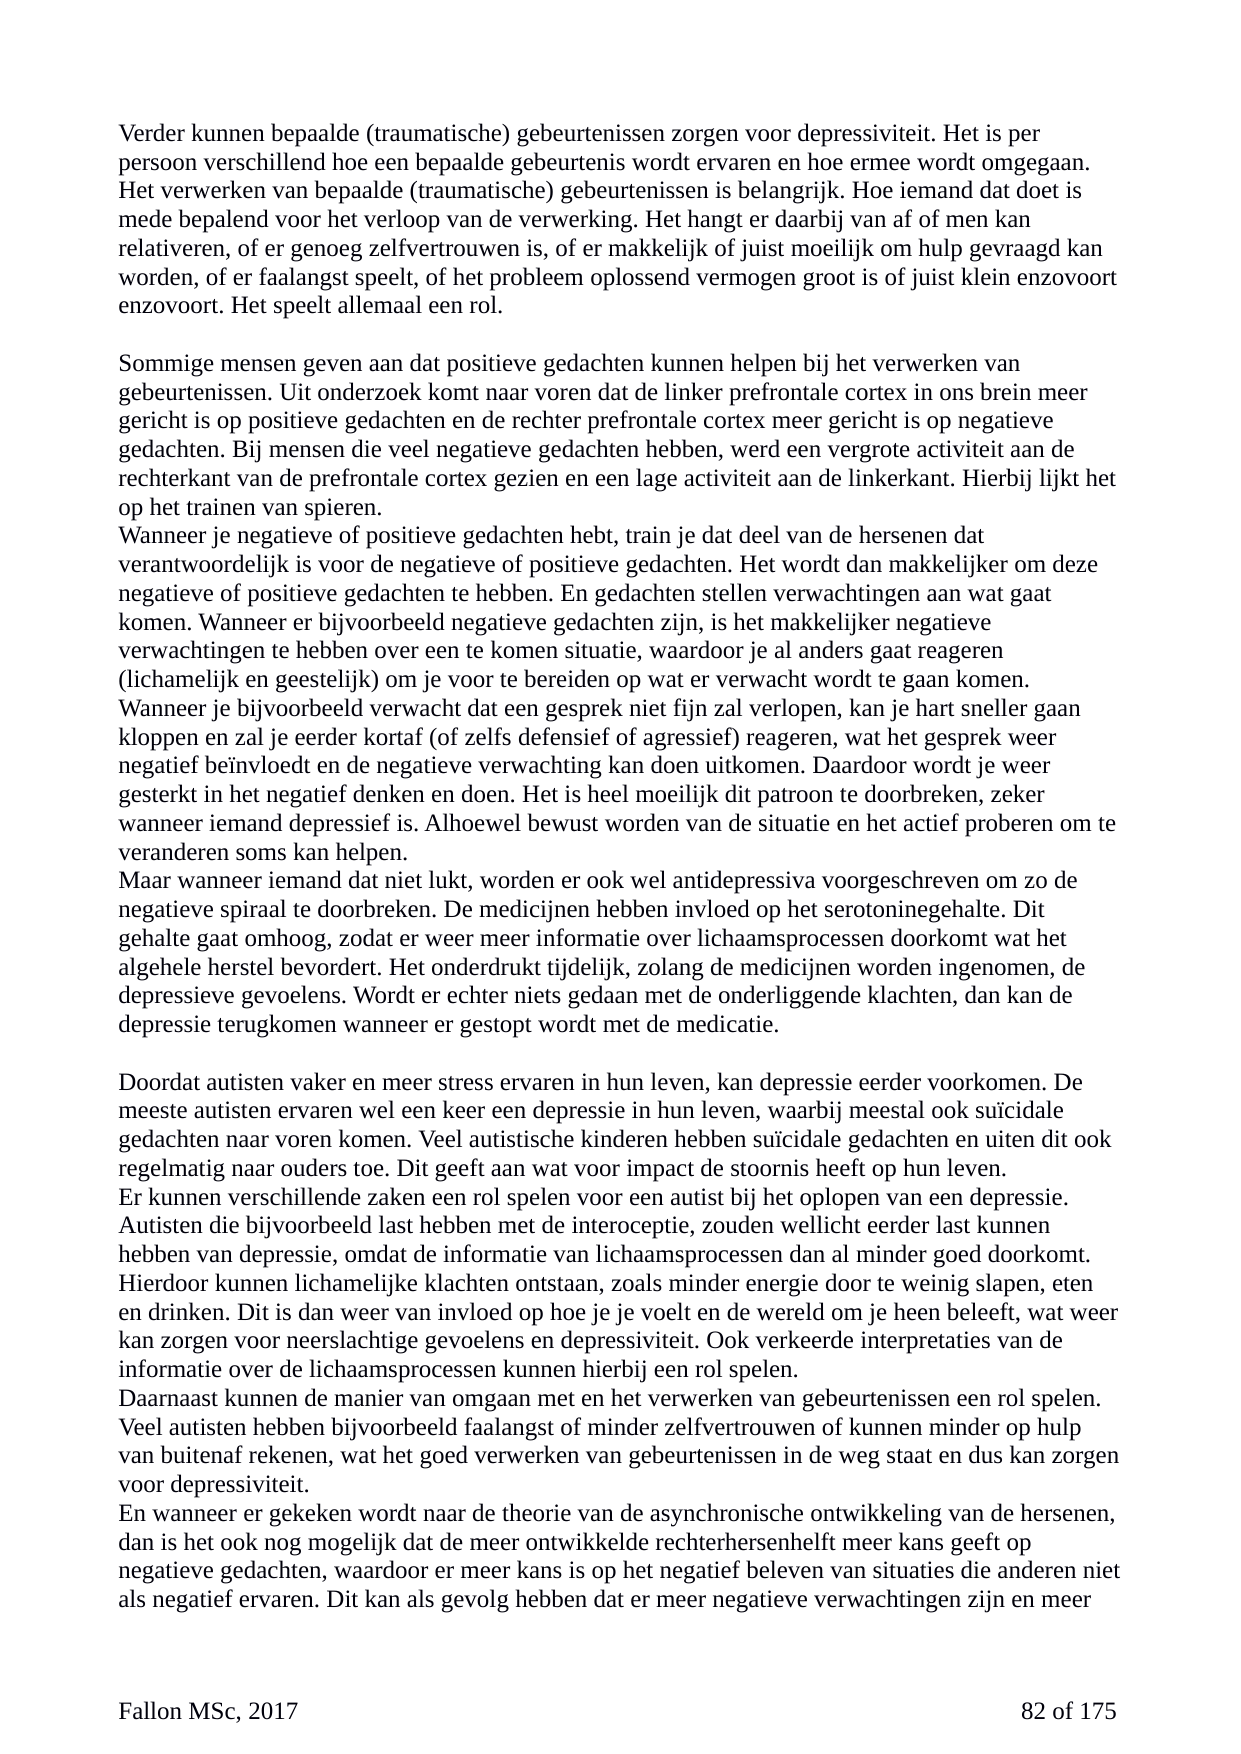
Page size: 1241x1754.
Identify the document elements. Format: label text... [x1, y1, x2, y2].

text Verder kunnen bepaalde (traumatische) gebeurtenissen zorgen voor depressiviteit. Het is per persoon verschillend hoe een bepaalde gebeurtenis wordt ervaren en hoe ermee wordt omgegaan. [118, 118, 1122, 176]
text Het verwerken van bepaalde (traumatische) gebeurtenissen is belangrijk. Hoe iemand dat doet is mede bepalend voor het verloop van de verwerking. Het hangt er daarbij van af of men kan relativeren, of er genoeg zelfvertrouwen is, of er makkelijk of juist moeilijk om hulp gevraagd kan worden, of er faalangst speelt, of het probleem oplossend vermogen groot is of juist klein enzovoort enzovoort. Het speelt allemaal een rol. [118, 176, 1122, 319]
text Daarnaast kunnen de manier van omgaan met en het verwerken van gebeurtenissen een rol spelen. Veel autisten hebben bijvoorbeeld faalangst of minder zelfvertrouwen of kunnen minder op hulp van buitenaf rekenen, wat het goed verwerken van gebeurtenissen in de weg staat en dus kan zorgen voor depressiviteit. [118, 1383, 1122, 1498]
text Er kunnen verschillende zaken een rol spelen voor een autist bij het oplopen van een depressie. [118, 1182, 1122, 1211]
text Autisten die bijvoorbeeld last hebben met de interoceptie, zouden wellicht eerder last kunnen hebben van depressie, omdat de informatie van lichaamsprocessen dan al minder goed doorkomt. Hierdoor kunnen lichamelijke klachten ontstaan, zoals minder energie door te weinig slapen, eten en drinken. Dit is dan weer van invloed op hoe je je voelt en de wereld om je heen beleeft, wat weer kan zorgen voor neerslachtige gevoelens en depressiviteit. Ook verkeerde interpretaties van de informatie over de lichaamsprocessen kunnen hierbij een rol spelen. [118, 1211, 1122, 1383]
text Wanneer je negatieve of positieve gedachten hebt, train je dat deel van de hersenen dat verantwoordelijk is voor de negatieve of positieve gedachten. Het wordt dan makkelijker om deze negatieve of positieve gedachten te hebben. En gedachten stellen verwachtingen aan wat gaat komen. Wanneer er bijvoorbeeld negatieve gedachten zijn, is het makkelijker negatieve verwachtingen te hebben over een te komen situatie, waardoor je al anders gaat reageren (lichamelijk en geestelijk) om je voor te bereiden op wat er verwacht wordt te gaan komen. Wanneer je bijvoorbeeld verwacht dat een gesprek niet fijn zal verlopen, kan je hart sneller gaan kloppen en zal je eerder kortaf (of zelfs defensief of agressief) reageren, wat het gesprek weer negatief beïnvloedt en de negatieve verwachting kan doen uitkomen. Daardoor wordt je weer gesterkt in het negatief denken en doen. Het is heel moeilijk dit patroon te doorbreken, zeker wanneer iemand depressief is. Alhoewel bewust worden van de situatie en het actief proberen om te veranderen soms kan helpen. [118, 521, 1122, 866]
text En wanneer er gekeken wordt naar de theorie van de asynchronische ontwikkeling van de hersenen, dan is het ook nog mogelijk dat de meer ontwikkelde rechterhersenhelft meer kans geeft op negatieve gedachten, waardoor er meer kans is op het negatief beleven van situaties die anderen niet als negatief ervaren. Dit kan als gevolg hebben dat er meer negatieve verwachtingen zijn en meer [118, 1498, 1122, 1613]
text Maar wanneer iemand dat niet lukt, worden er ook wel antidepressiva voorgeschreven om zo de negatieve spiraal te doorbreken. De medicijnen hebben invloed op het serotoninegehalte. Dit gehalte gaat omhoog, zodat er weer meer informatie over lichaamsprocessen doorkomt wat het algehele herstel bevordert. Het onderdrukt tijdelijk, zolang de medicijnen worden ingenomen, de depressieve gevoelens. Wordt er echter niets gedaan met de onderliggende klachten, dan kan de depressie terugkomen wanneer er gestopt wordt met de medicatie. [118, 866, 1122, 1038]
text Doordat autisten vaker en meer stress ervaren in hun leven, kan depressie eerder voorkomen. De meeste autisten ervaren wel een keer een depressie in hun leven, waarbij meestal ook suïcidale gedachten naar voren komen. Veel autistische kinderen hebben suïcidale gedachten en uiten dit ook regelmatig naar ouders toe. Dit geeft aan wat voor impact de stoornis heeft op hun leven. [118, 1067, 1122, 1182]
text Sommige mensen geven aan dat positieve gedachten kunnen helpen bij het verwerken van gebeurtenissen. Uit onderzoek komt naar voren dat de linker prefrontale cortex in ons brein meer gericht is op positieve gedachten en de rechter prefrontale cortex meer gericht is op negatieve gedachten. Bij mensen die veel negatieve gedachten hebben, werd een vergrote activiteit aan de rechterkant van de prefrontale cortex gezien en een lage activiteit aan de linkerkant. Hierbij lijkt het op het trainen van spieren. [118, 348, 1122, 521]
